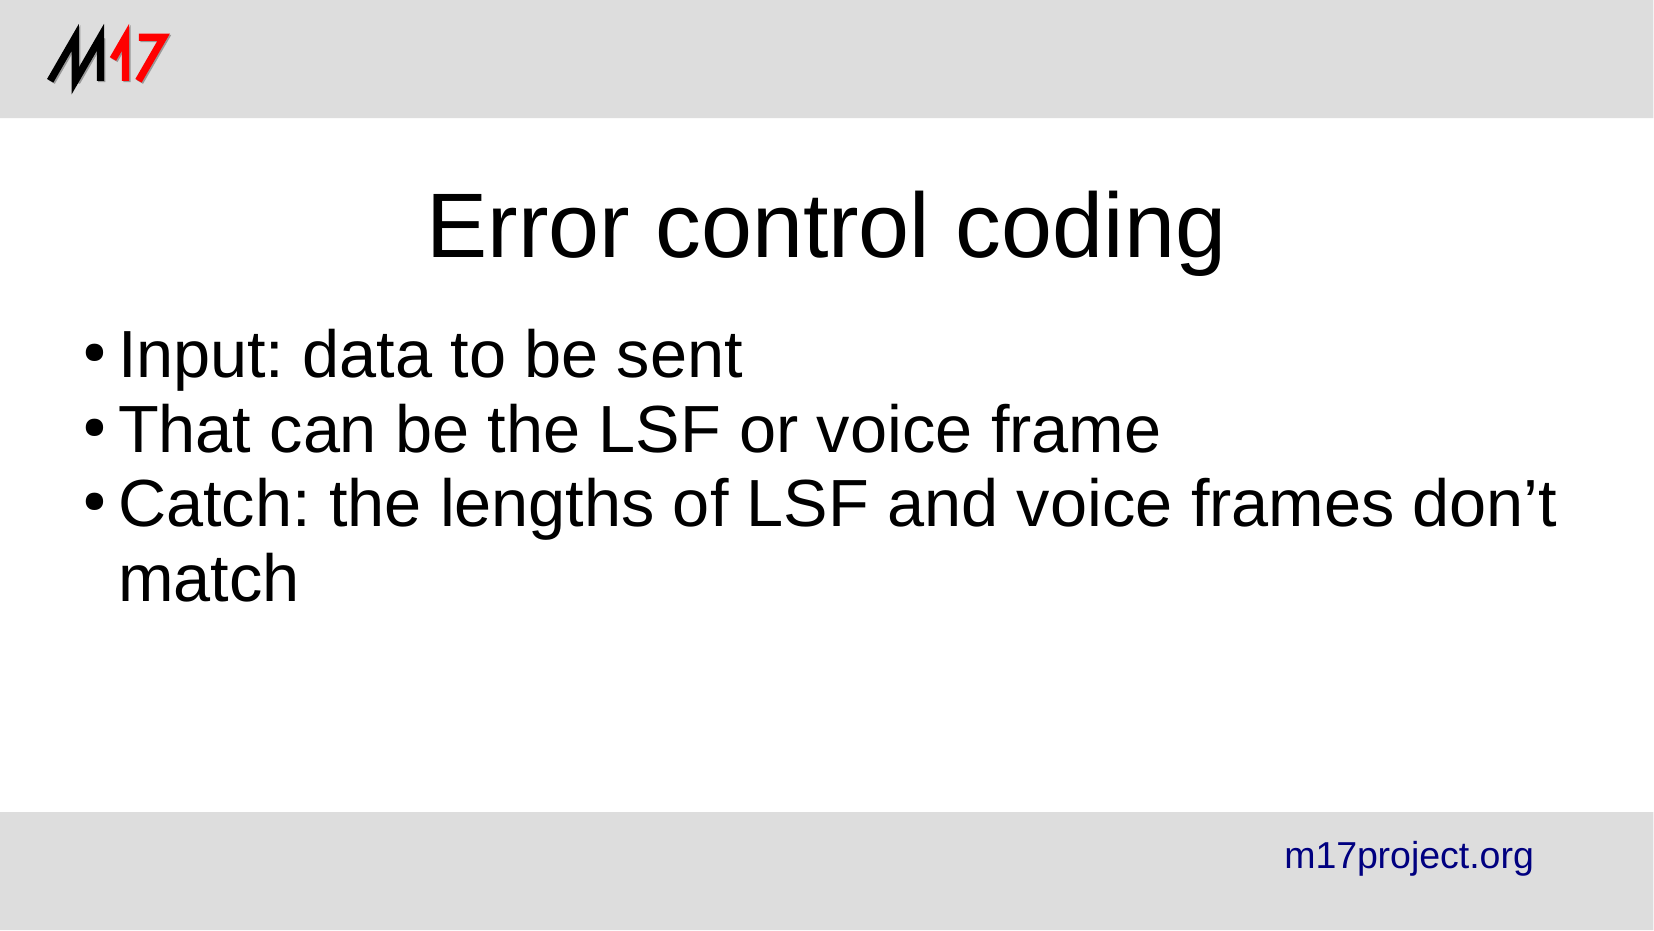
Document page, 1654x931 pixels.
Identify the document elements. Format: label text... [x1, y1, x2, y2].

title Error control coding [82, 147, 1571, 303]
picture [39, 16, 178, 102]
text_box [0, 0, 1654, 119]
text_box [0, 812, 1654, 931]
text_box m17project.org [1269, 826, 1654, 897]
subtitle Input: data to be sent That can be the LSF or voice frame Catch: the lengths of LSF and voice frames don’t match [82, 316, 1571, 812]
